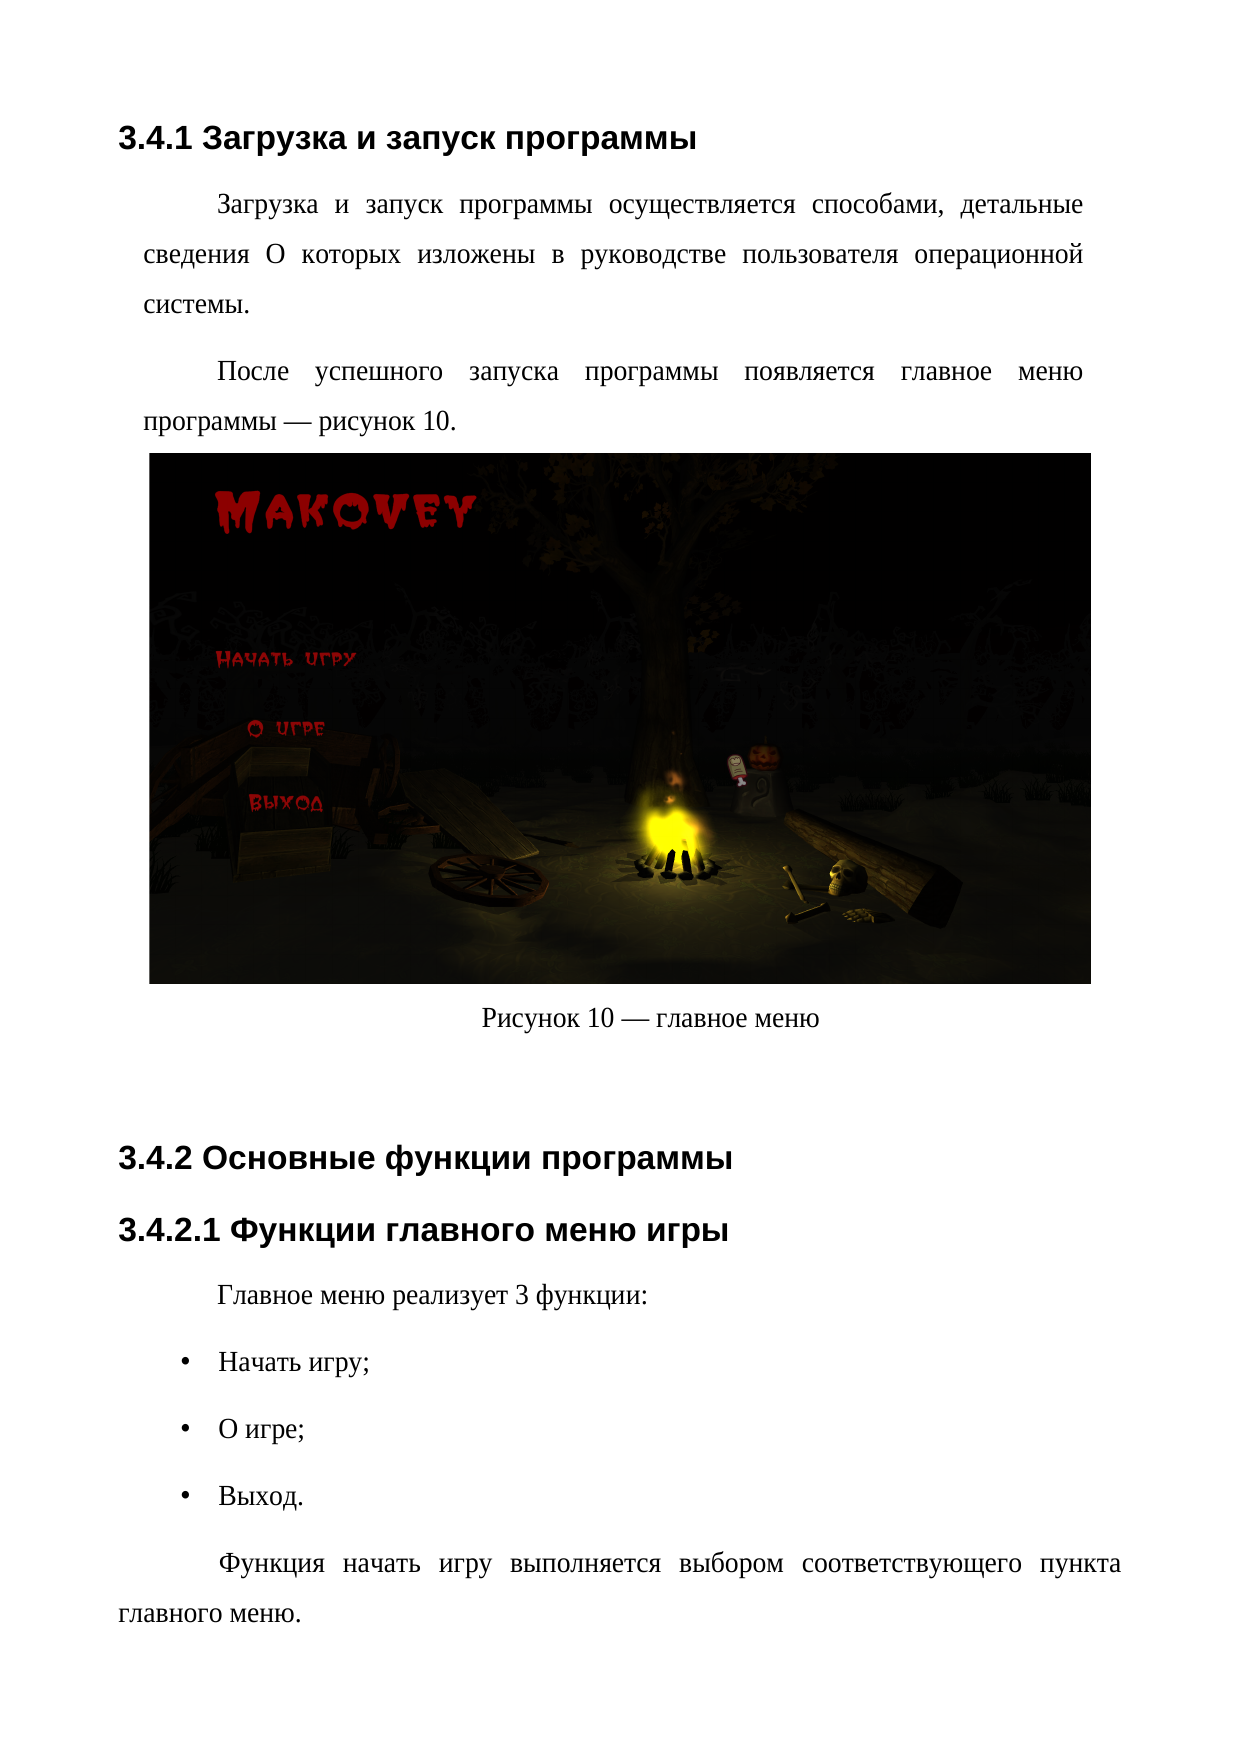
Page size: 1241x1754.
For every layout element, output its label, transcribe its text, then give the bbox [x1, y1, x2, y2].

text Рисунок 10 — главное меню [143, 984, 1084, 1033]
text Функция начать игру выполняется выбором соответствующего пункта главного меню. [118, 1545, 1122, 1629]
text Главное меню реализует 3 функции: [143, 1277, 1084, 1311]
list Начать игру; [181, 1344, 1122, 1378]
text После успешного запуска программы появляется главное меню программы — рисунок 10. [143, 353, 1084, 437]
subtitle 3.4.2.1 Функции главного меню игры [118, 1210, 1122, 1248]
text Загрузка и запуск программы осуществляется способами, детальные сведения О которых изложены в руководстве пользователя операционной системы. [143, 186, 1084, 320]
subtitle 3.4.1 Загрузка и запуск программы [118, 118, 1122, 157]
list Выход. [181, 1478, 1122, 1512]
picture [149, 453, 1091, 984]
list О игре; [181, 1411, 1122, 1445]
subtitle 3.4.2 Основные функции программы [118, 1138, 1122, 1177]
